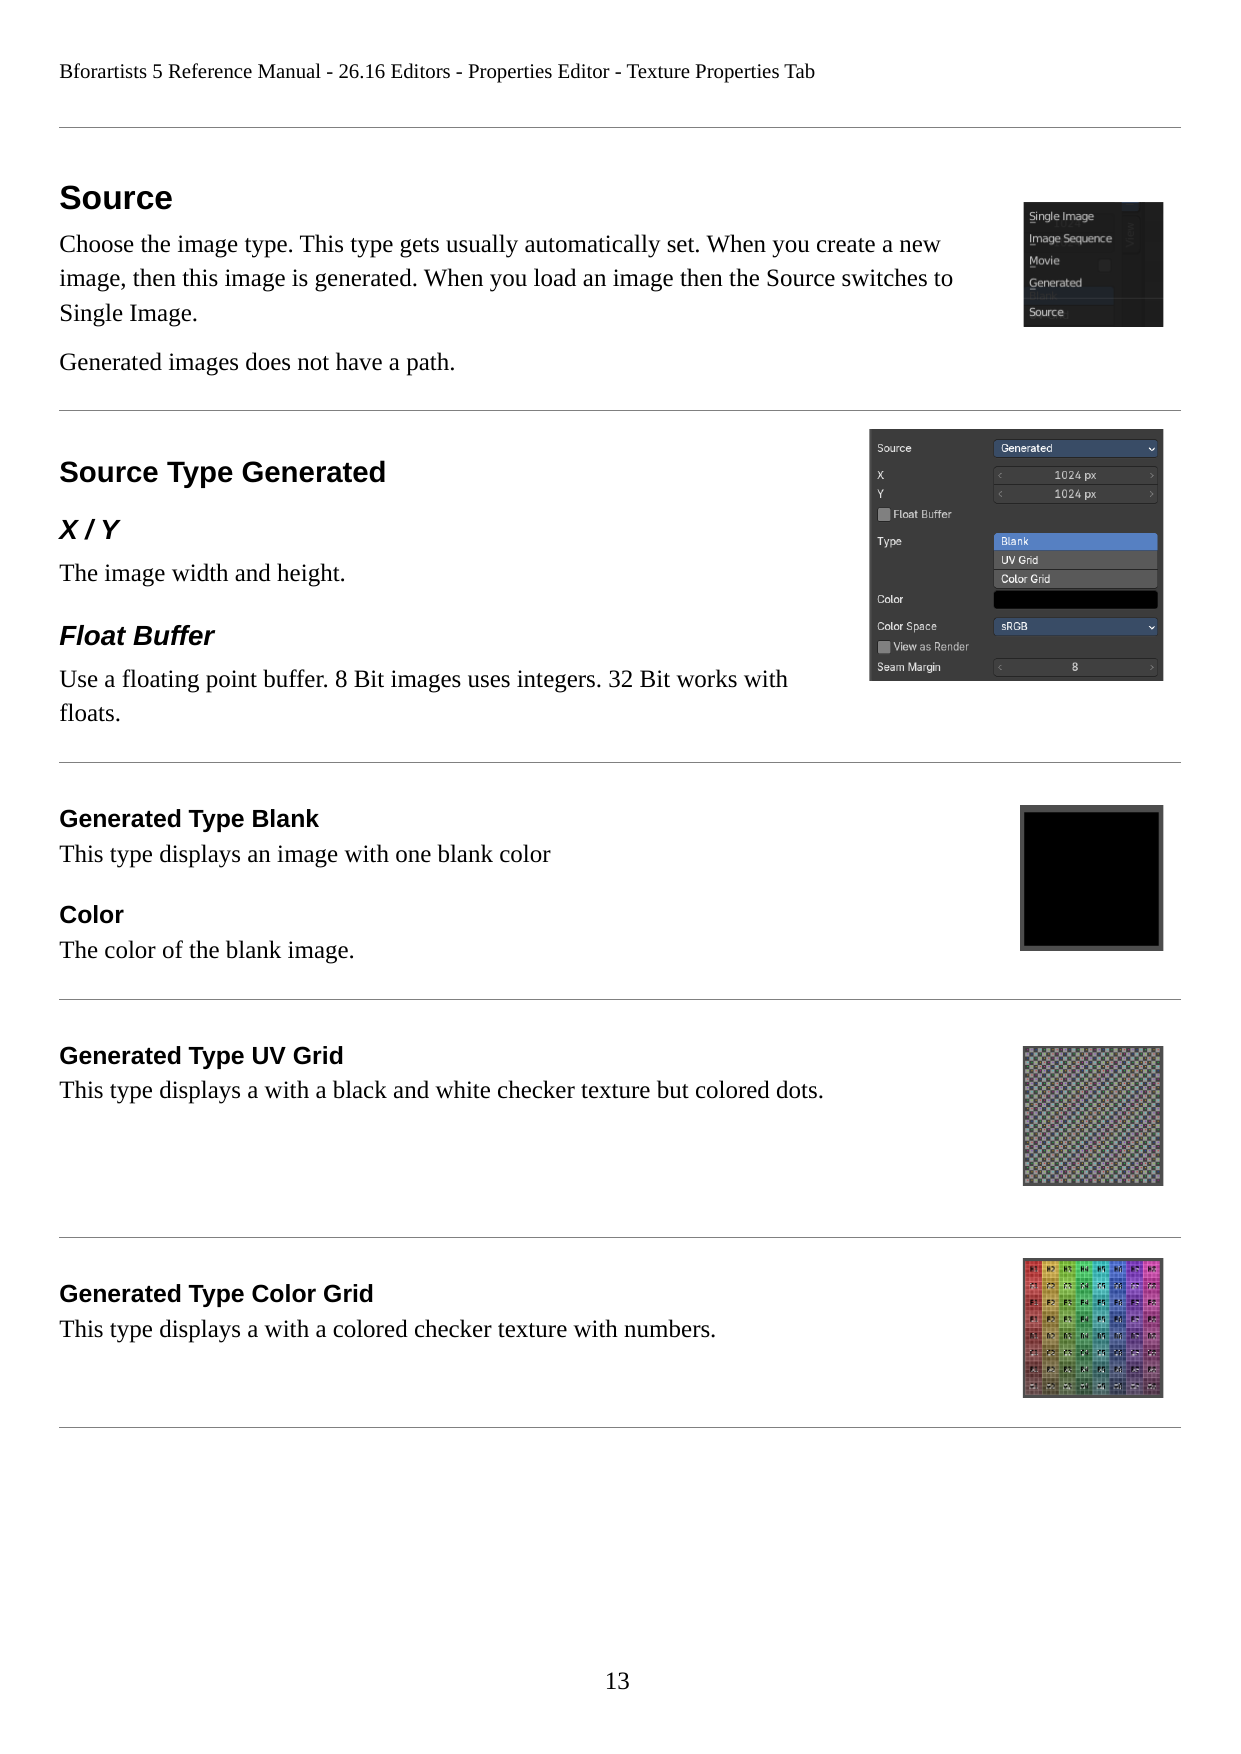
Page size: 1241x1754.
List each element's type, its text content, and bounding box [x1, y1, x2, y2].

text Generated images does not have a path. [59, 347, 1181, 376]
subtitle Generated Type UV Grid [59, 1041, 1181, 1069]
text This type displays a with a black and white checker texture but colored dots. [59, 1076, 1022, 1104]
subtitle [1164, 513, 1181, 545]
subtitle Source Type Generated [59, 454, 869, 488]
text Choose the image type. This type gets usually automatically set. When you create a new image, then this image is generated. When you load an image then the Source switches to Single Image. [59, 229, 1023, 326]
text This type displays a with a colored checker texture with numbers. [59, 1314, 1022, 1343]
subtitle [1164, 900, 1181, 929]
picture [1020, 805, 1164, 951]
text This type displays an image with one blank color [59, 839, 1020, 867]
subtitle X / Y [59, 513, 869, 545]
text The image width and height. [59, 558, 869, 586]
text Use a floating point buffer. 8 Bit images uses integers. 32 Bit works with floats. [59, 664, 1181, 727]
picture [1022, 1258, 1164, 1398]
subtitle [1164, 619, 1181, 651]
subtitle Generated Type Color Grid [59, 1279, 1022, 1308]
subtitle Color [59, 900, 1020, 929]
subtitle [1164, 454, 1181, 488]
picture [869, 429, 1164, 681]
picture [1023, 202, 1164, 327]
text The color of the blank image. [59, 935, 1181, 964]
picture [1022, 1046, 1164, 1186]
subtitle Float Buffer [59, 619, 869, 651]
subtitle Generated Type Blank [59, 804, 1181, 832]
subtitle Source [59, 178, 1181, 216]
